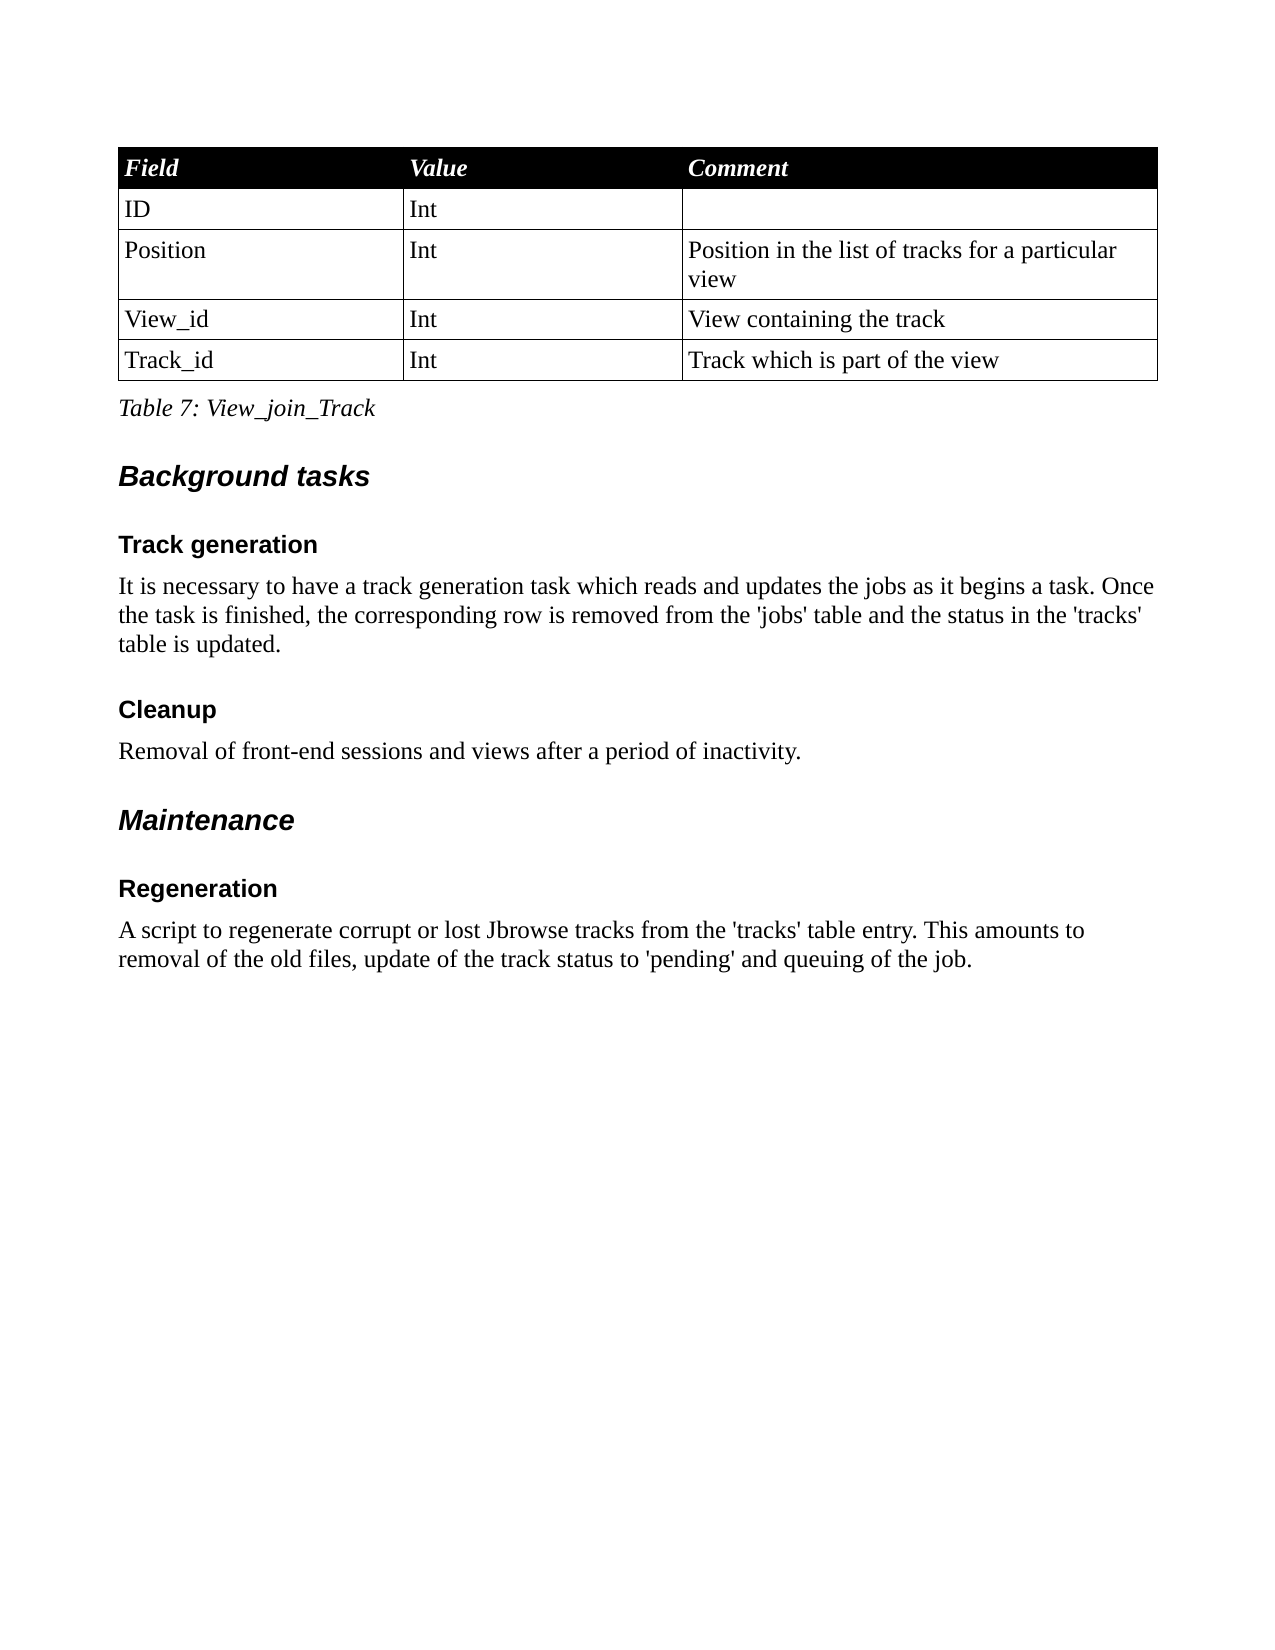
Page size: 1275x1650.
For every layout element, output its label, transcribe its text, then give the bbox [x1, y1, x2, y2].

text It is necessary to have a track generation task which reads and updates the jobs as it begins a task. Once the task is finished, the corresponding row is removed from the 'jobs' table and the status in the 'tracks' table is updated. [118, 571, 1157, 658]
subtitle Background tasks [118, 459, 1157, 493]
table_cell Int [404, 300, 682, 339]
text Removal of front-end sessions and views after a period of inactivity. [118, 736, 1157, 765]
table_cell View_id [119, 300, 403, 339]
table_cell Track_id [119, 340, 403, 380]
subtitle Track generation [118, 530, 1157, 559]
table_cell Int [404, 189, 682, 229]
table_header Field [119, 148, 403, 188]
table_header Value [404, 148, 682, 188]
table_cell Int [404, 230, 682, 298]
table_cell ID [119, 189, 403, 229]
table_cell Position [119, 230, 403, 298]
text Table 7: View_join_Track [118, 393, 1157, 422]
subtitle Cleanup [118, 695, 1157, 724]
table_header Comment [683, 148, 1157, 188]
table_cell View containing the track [683, 300, 1157, 339]
table_cell Position in the list of tracks for a particular view [683, 230, 1157, 298]
text A script to regenerate corrupt or lost Jbrowse tracks from the 'tracks' table entry. This amounts to removal of the old files, update of the track status to 'pending' and queuing of the job. [118, 915, 1157, 972]
table_cell Int [404, 340, 682, 380]
subtitle Maintenance [118, 803, 1157, 836]
table_cell [683, 189, 1157, 229]
subtitle Regeneration [118, 874, 1157, 902]
table_cell Track which is part of the view [683, 340, 1157, 380]
